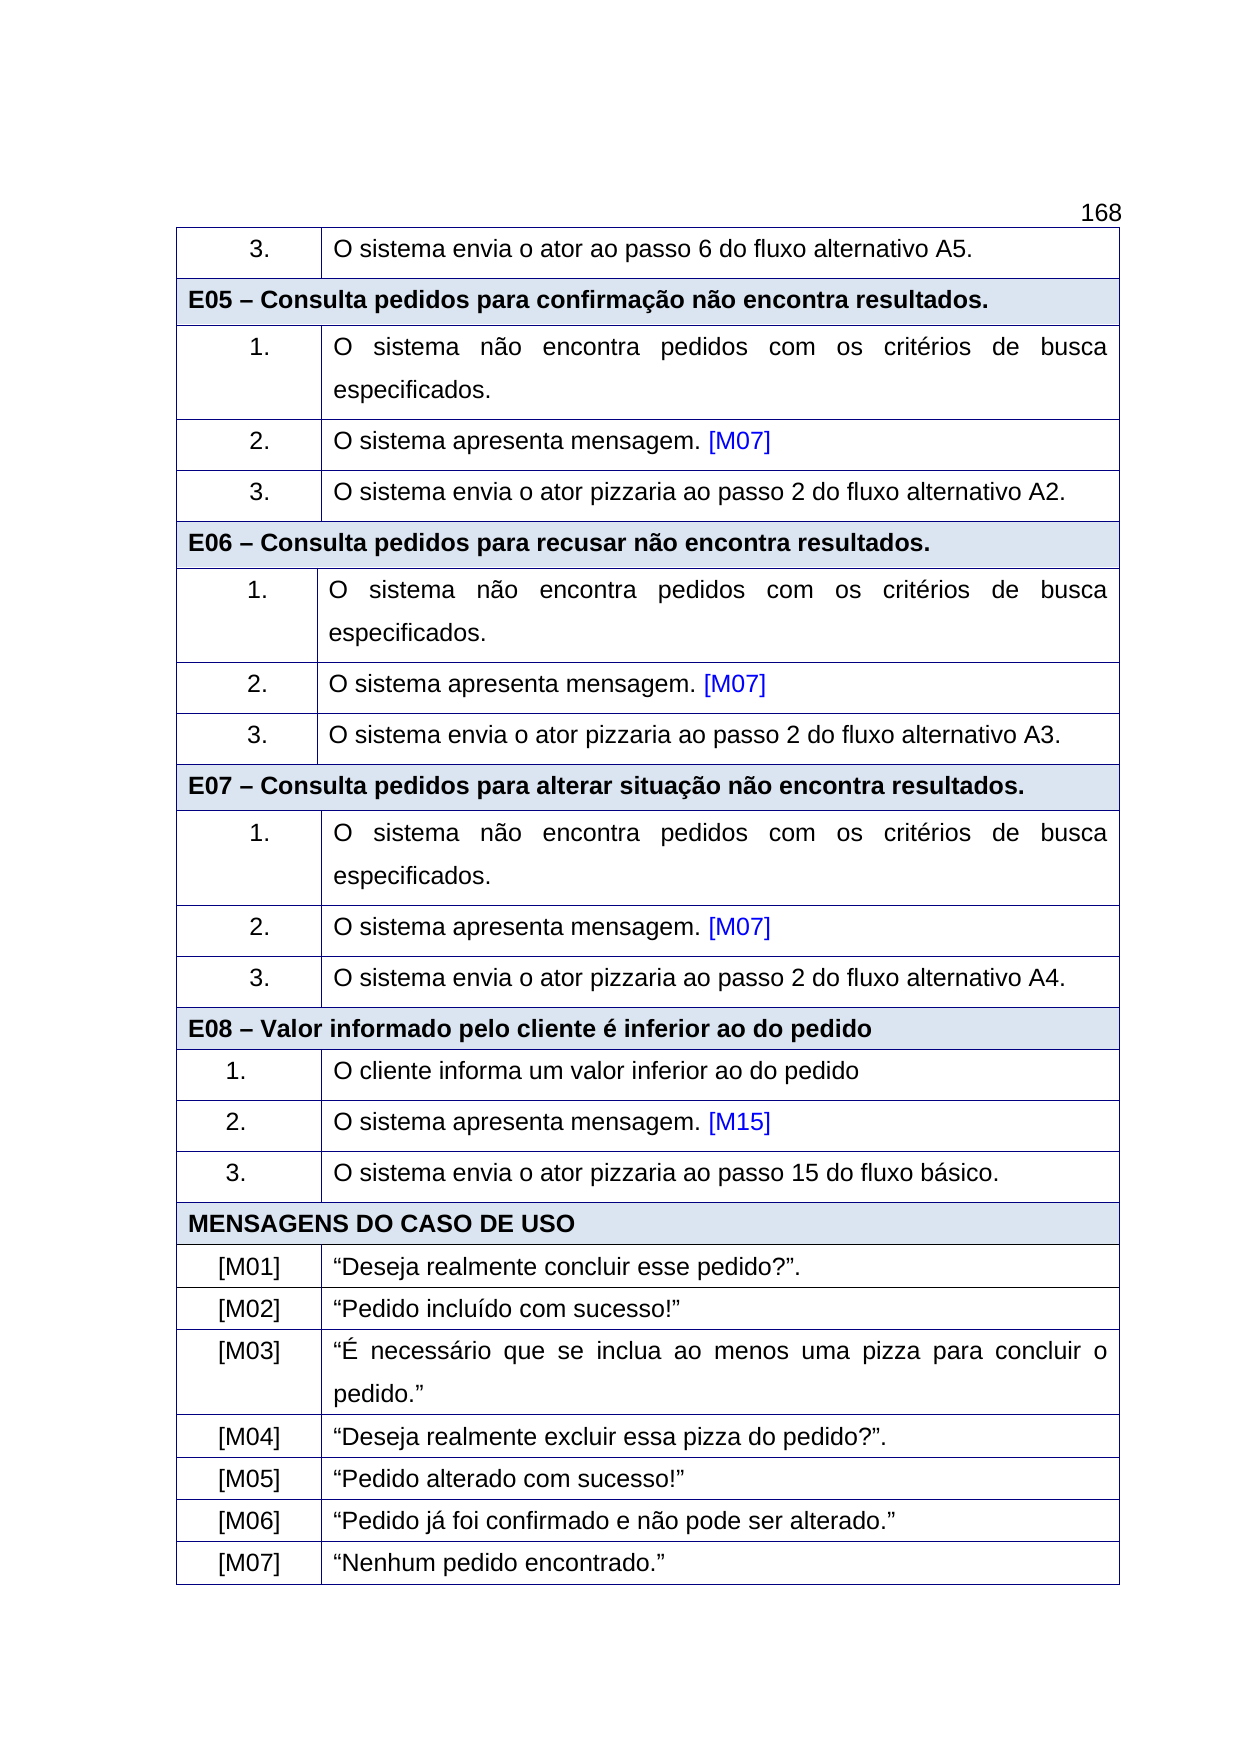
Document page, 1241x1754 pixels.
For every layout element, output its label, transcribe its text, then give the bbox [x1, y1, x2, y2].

table_cell “Deseja realmente excluir essa pizza do pedido?”. [322, 1415, 1119, 1457]
table_cell [M03] [177, 1330, 321, 1414]
table_cell “Pedido já foi confirmado e não pode ser alterado.” [322, 1500, 1119, 1541]
table_cell [177, 1050, 321, 1100]
table_cell O sistema envia o ator pizzaria ao passo 2 do fluxo alternativo A4. [322, 957, 1119, 1007]
table_cell O sistema apresenta mensagem. [M07] [318, 663, 1119, 713]
table_cell O sistema apresenta mensagem. [M07] [322, 906, 1119, 956]
table_cell [177, 906, 321, 956]
table_cell E05 – Consulta pedidos para confirmação não encontra resultados. [177, 279, 1119, 324]
table_cell “É necessário que se inclua ao menos uma pizza para concluir o pedido.” [322, 1330, 1119, 1414]
table_cell O cliente informa um valor inferior ao do pedido [322, 1050, 1119, 1100]
table_cell [177, 811, 321, 904]
table_cell [M07] [177, 1542, 321, 1583]
table_cell [M01] [177, 1245, 321, 1287]
table_cell [177, 714, 317, 764]
table_cell O sistema envia o ator pizzaria ao passo 2 do fluxo alternativo A3. [318, 714, 1119, 764]
table_cell [177, 1152, 321, 1202]
table_cell O sistema envia o ator pizzaria ao passo 15 do fluxo básico. [322, 1152, 1119, 1202]
table_cell O sistema apresenta mensagem. [M15] [322, 1101, 1119, 1151]
table_cell [177, 420, 321, 470]
table_cell [M06] [177, 1500, 321, 1541]
table_cell O sistema envia o ator pizzaria ao passo 2 do fluxo alternativo A2. [322, 471, 1119, 521]
table_cell O sistema não encontra pedidos com os critérios de busca especificados. [322, 811, 1119, 904]
table_cell “Pedido incluído com sucesso!” [322, 1288, 1119, 1329]
table_cell [177, 957, 321, 1007]
table_cell E06 – Consulta pedidos para recusar não encontra resultados. [177, 522, 1119, 567]
table_cell [177, 569, 317, 662]
table_cell E08 – Valor informado pelo cliente é inferior ao do pedido [177, 1008, 1119, 1049]
table_cell “Deseja realmente concluir esse pedido?”. [322, 1245, 1119, 1287]
table_cell O sistema envia o ator ao passo 6 do fluxo alternativo A5. [322, 228, 1119, 278]
table_cell [177, 663, 317, 713]
table_cell [M02] [177, 1288, 321, 1329]
table_cell [177, 1101, 321, 1151]
table_cell [177, 326, 321, 419]
table_cell [177, 471, 321, 521]
table_cell [M04] [177, 1415, 321, 1457]
table_cell O sistema apresenta mensagem. [M07] [322, 420, 1119, 470]
table_cell “Pedido alterado com sucesso!” [322, 1458, 1119, 1499]
table_cell O sistema não encontra pedidos com os critérios de busca especificados. [318, 569, 1119, 662]
table_cell [177, 228, 321, 278]
table_cell E07 – Consulta pedidos para alterar situação não encontra resultados. [177, 765, 1119, 810]
table_cell MENSAGENS DO CASO DE USO [177, 1203, 1119, 1244]
table_cell “Nenhum pedido encontrado.” [322, 1542, 1119, 1583]
table_cell O sistema não encontra pedidos com os critérios de busca especificados. [322, 326, 1119, 419]
table_cell [M05] [177, 1458, 321, 1499]
